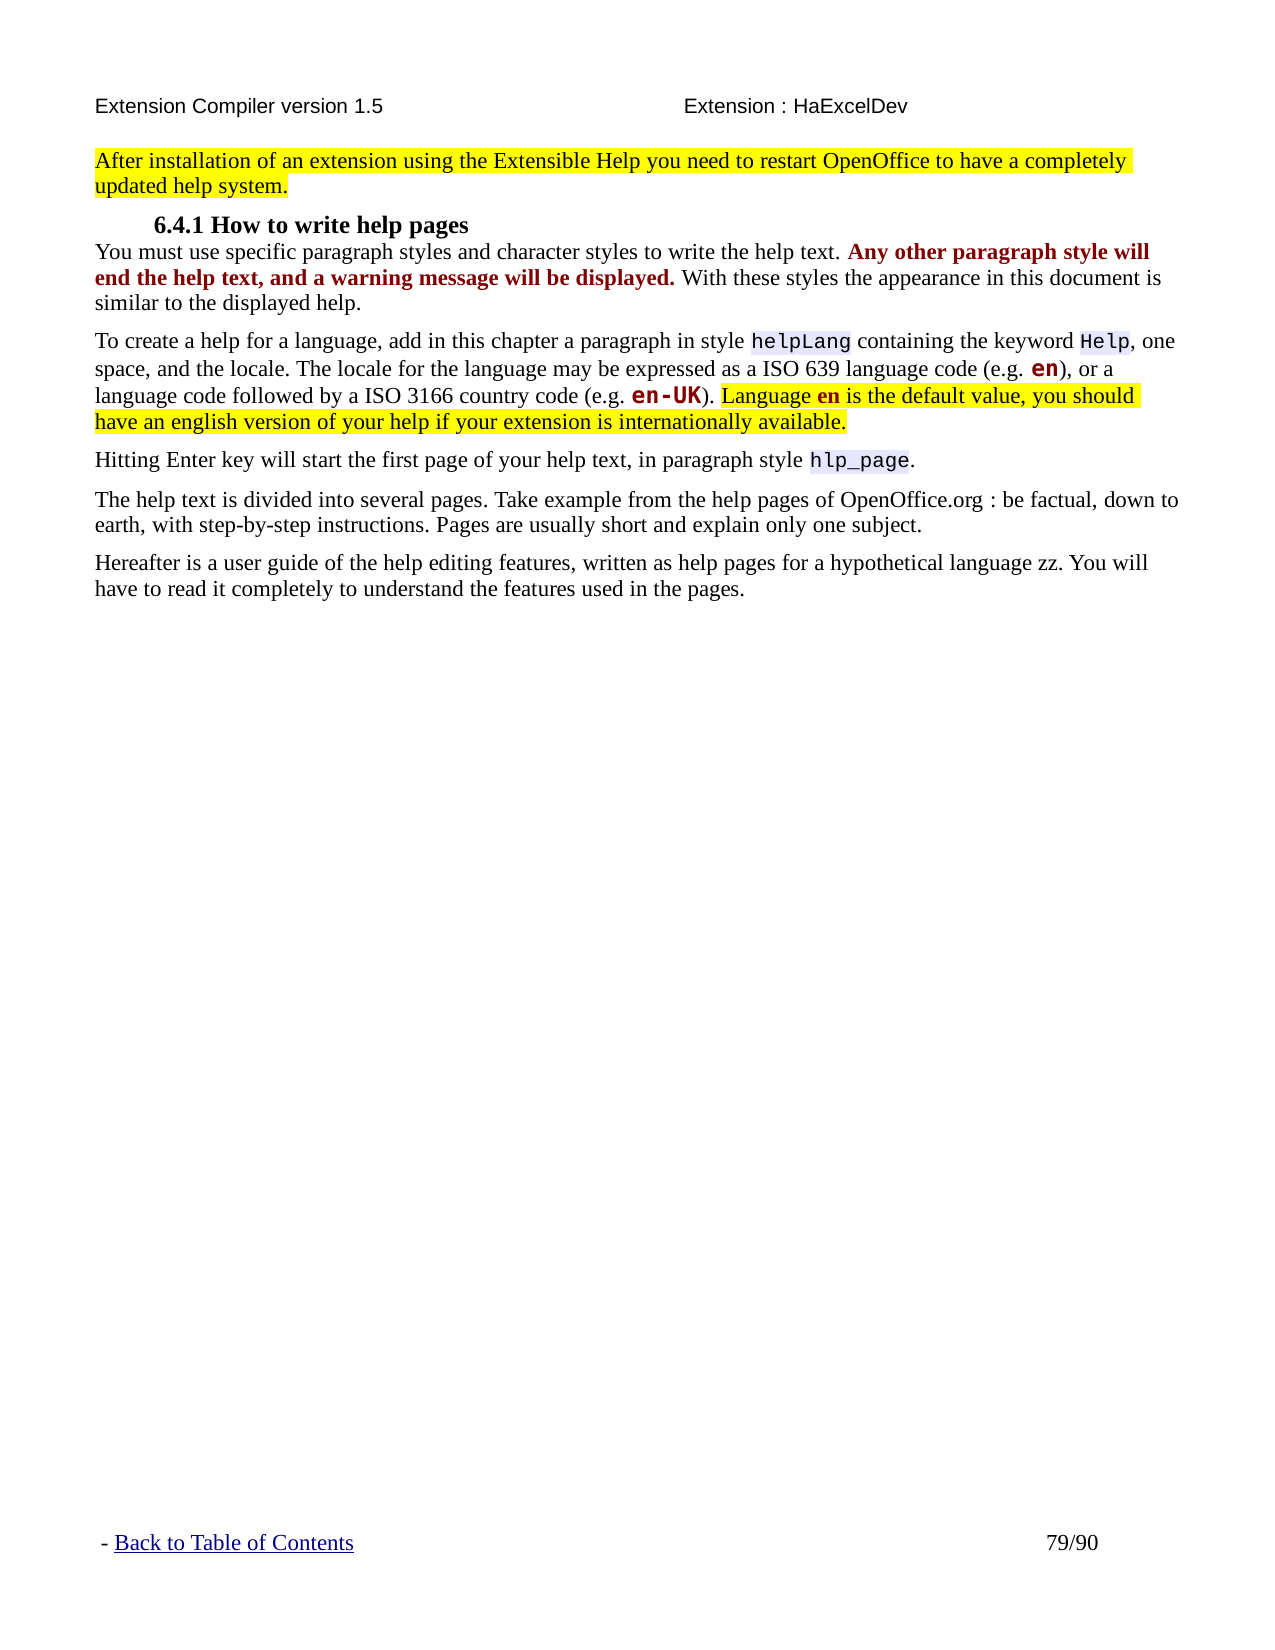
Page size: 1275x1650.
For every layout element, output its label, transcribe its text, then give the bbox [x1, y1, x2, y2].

subtitle How to write help pages [153, 211, 1181, 239]
text To create a help for a language, add in this chapter a paragraph in style helpLang containing the keyword Help, one space, and the locale. The locale for the language may be expressed as a ISO 639 language code (e.g. en), or a language code followed by a ISO 3166 country code (e.g. en-UK). Language en is the default value, you should have an english version of your help if your extension is internationally available. [94, 328, 1181, 434]
text Hitting Enter key will start the first page of your help text, in paragraph style hlp_page. [94, 447, 1181, 474]
text After installation of an extension using the Extensible Help you need to restart OpenOffice to have a completely updated help system. [94, 147, 1181, 198]
text Hereafter is a user guide of the help editing features, written as help pages for a hypothetical language zz. You will have to read it completely to understand the features used in the pages. [94, 550, 1181, 601]
text The help text is divided into several pages. Take example from the help pages of OpenOffice.org : be factual, down to earth, with step-by-step instructions. Pages are usually short and explain only one subject. [94, 487, 1181, 538]
text You must use specific paragraph styles and character styles to write the help text. Any other paragraph style will end the help text, and a warning message will be displayed. With these styles the appearance in this document is similar to the displayed help. [94, 239, 1181, 316]
